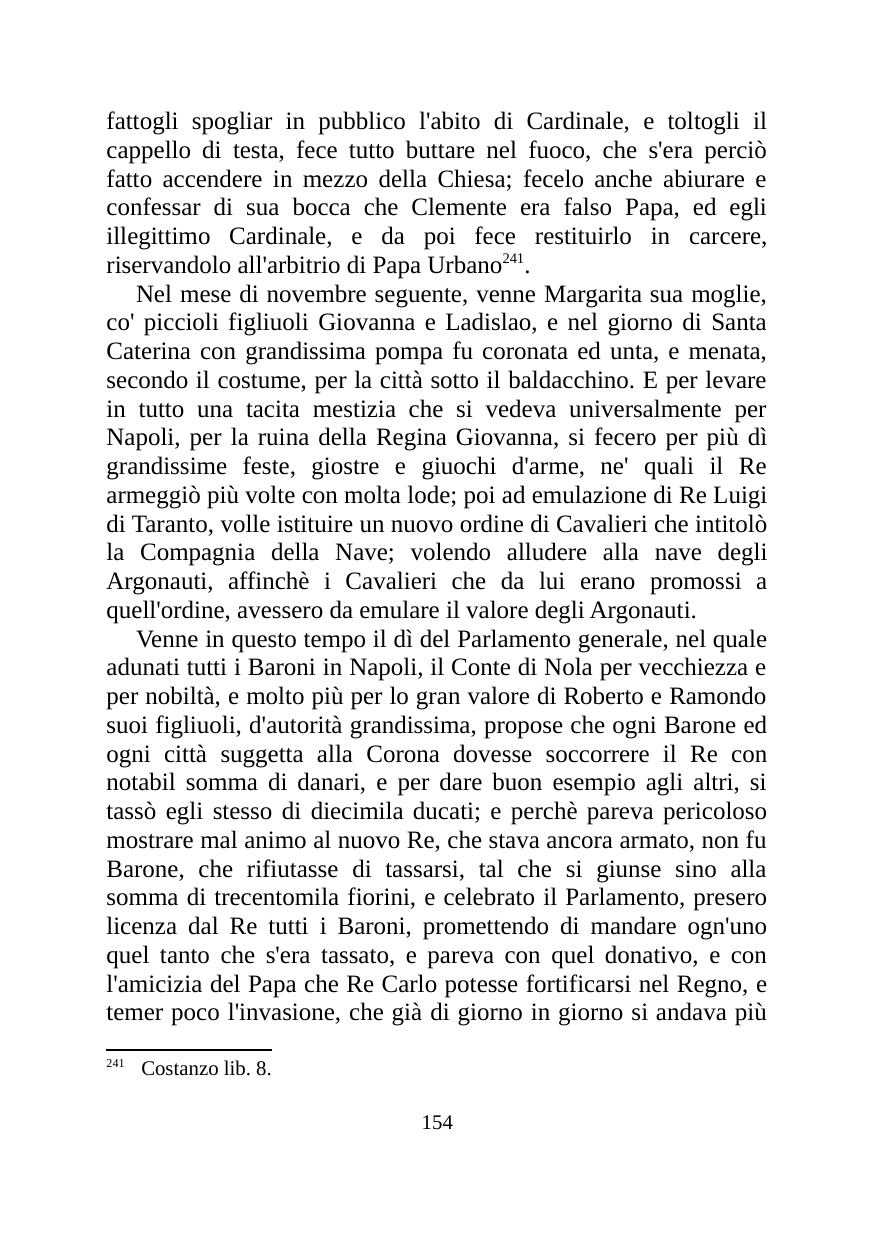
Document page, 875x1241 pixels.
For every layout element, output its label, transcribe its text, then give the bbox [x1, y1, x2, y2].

text Venne in questo tempo il dì del Parlamento generale, nel quale adunati tutti i Baroni in Napoli, il Conte di Nola per vecchiezza e per nobiltà, e molto più per lo gran valore di Roberto e Ramondo suoi figliuoli, d'autorità grandissima, propose che ogni Barone ed ogni città suggetta alla Corona dovesse soccorrere il Re con notabil somma di danari, e per dare buon esempio agli altri, si tassò egli stesso di diecimila ducati; e perchè pareva pericoloso mostrare mal animo al nuovo Re, che stava ancora armato, non fu Barone, che rifiutasse di tassarsi, tal che si giunse sino alla somma di trecentomila fiorini, e celebrato il Parlamento, presero licenza dal Re tutti i Baroni, promettendo di mandare ogn'uno quel tanto che s'era tassato, e pareva con quel donativo, e con l'amicizia del Papa che Re Carlo potesse fortificarsi nel Regno, e temer poco l'invasione, che già di giorno in giorno si andava più [106, 624, 768, 1026]
text fattogli spogliar in pubblico l'abito di Cardinale, e toltogli il cappello di testa, fece tutto buttare nel fuoco, che s'era perciò fatto accendere in mezzo della Chiesa; fecelo anche abiurare e confessar di sua bocca che Clemente era falso Papa, ed egli illegittimo Cardinale, e da poi fece restituirlo in carcere, riservandolo all'arbitrio di Papa Urbano. [106, 106, 768, 279]
text Nel mese di novembre seguente, venne Margarita sua moglie, co' piccioli figliuoli Giovanna e Ladislao, e nel giorno di Santa Caterina con grandissima pompa fu coronata ed unta, e menata, secondo il costume, per la città sotto il baldacchino. E per levare in tutto una tacita mestizia che si vedeva universalmente per Napoli, per la ruina della Regina Giovanna, si fecero per più dì grandissime feste, giostre e giuochi d'arme, ne' quali il Re armeggiò più volte con molta lode; poi ad emulazione di Re Luigi di Taranto, volle istituire un nuovo ordine di Cavalieri che intitolò la Compagnia della Nave; volendo alludere alla nave degli Argonauti, affinchè i Cavalieri che da lui erano promossi a quell'ordine, avessero da emulare il valore degli Argonauti. [106, 279, 768, 624]
text Costanzo lib. 8. [106, 1056, 768, 1080]
